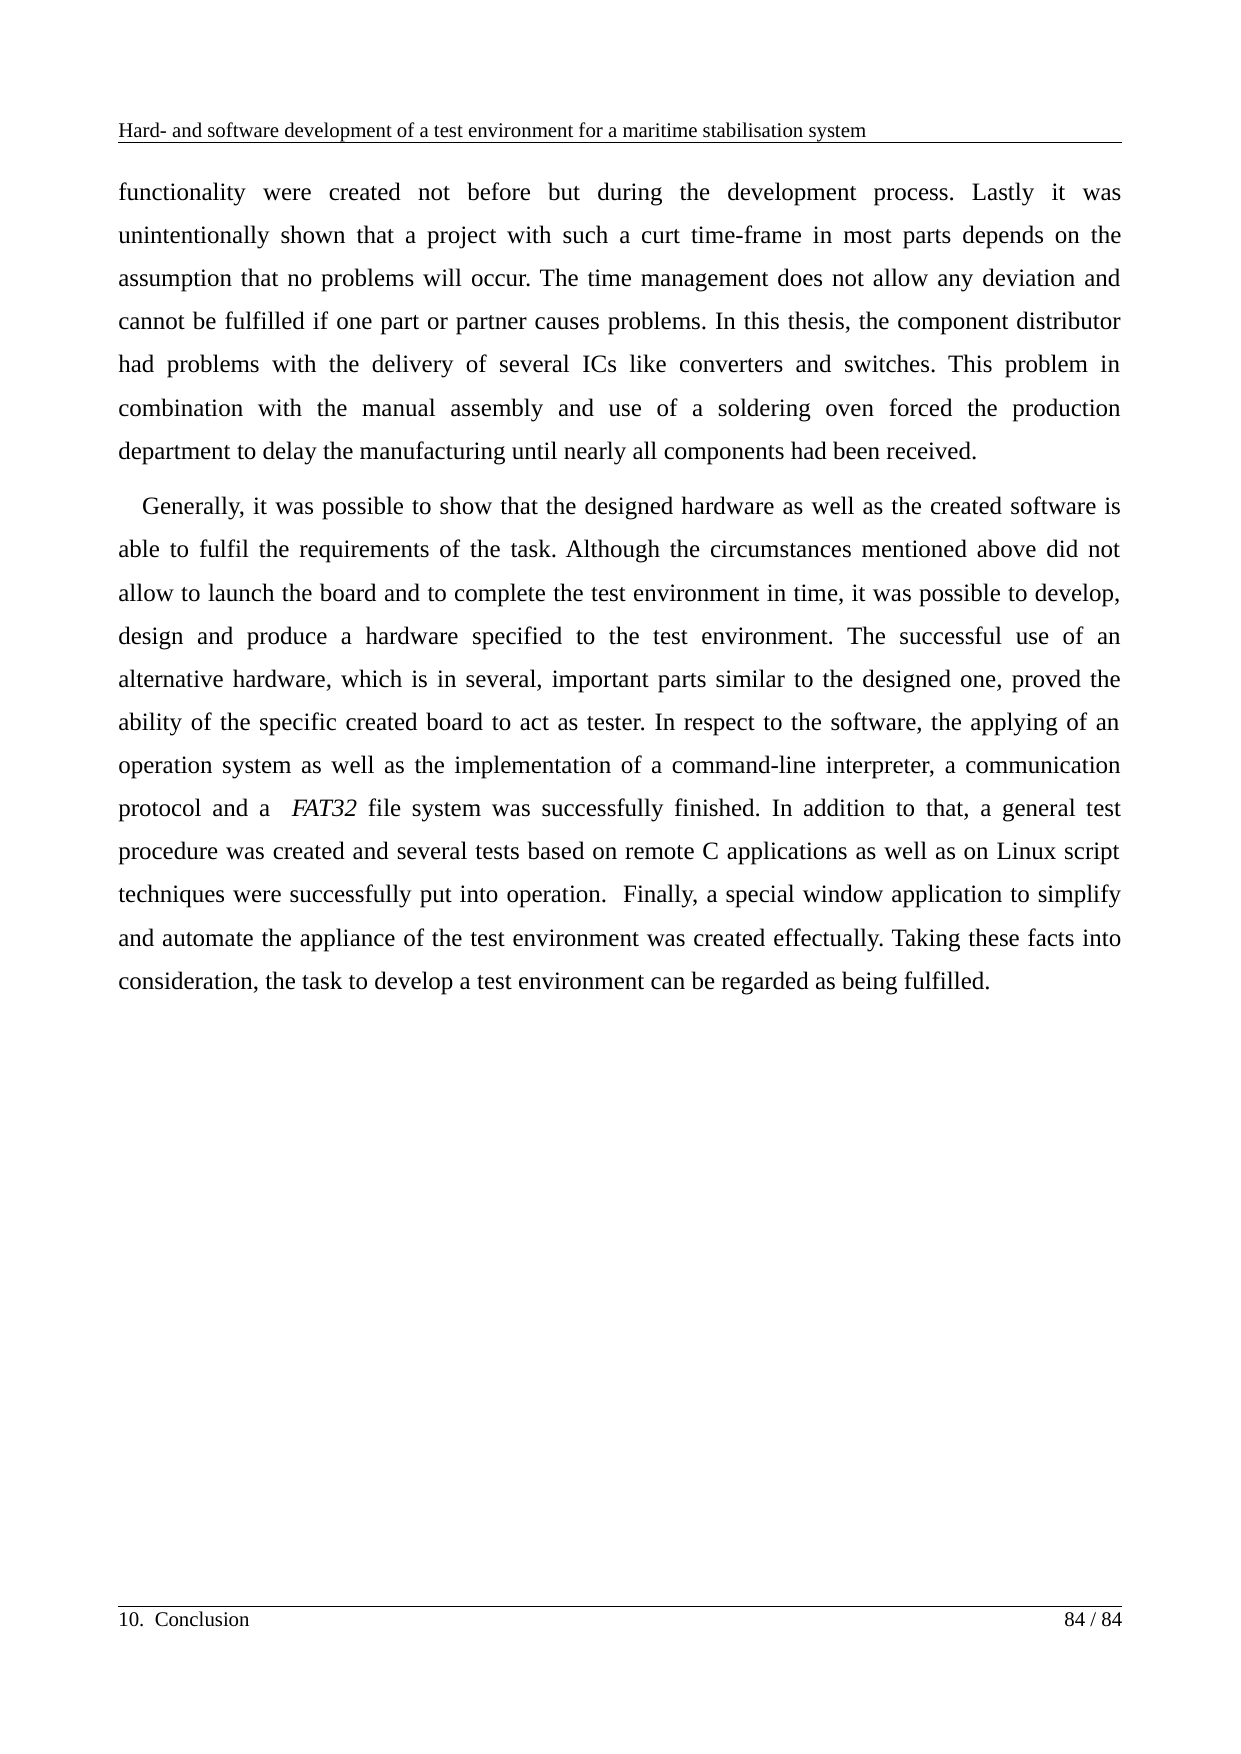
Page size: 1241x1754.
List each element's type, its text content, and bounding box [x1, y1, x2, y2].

text Generally, it was possible to show that the designed hardware as well as the created software is able to fulfil the requirements of the task. Although the circumstances mentioned above did not allow to launch the board and to complete the test environment in time, it was possible to develop, design and produce a hardware specified to the test environment. The successful use of an alternative hardware, which is in several, important parts similar to the designed one, proved the ability of the specific created board to act as tester. In respect to the software, the applying of an operation system as well as the implementation of a command-line interpreter, a communication protocol and a FAT32 file system was successfully finished. In addition to that, a general test procedure was created and several tests based on remote C applications as well as on Linux script techniques were successfully put into operation. Finally, a special window application to simplify and automate the appliance of the test environment was created effectually. Taking these facts into consideration, the task to develop a test environment can be regarded as being fulfilled. [118, 491, 1122, 994]
text functionality were created not before but during the development process. Lastly it was unintentionally shown that a project with such a curt time-frame in most parts depends on the assumption that no problems will occur. The time management does not allow any deviation and cannot be fulfilled if one part or partner causes problems. In this thesis, the component distributor had problems with the delivery of several ICs like converters and switches. This problem in combination with the manual assembly and use of a soldering oven forced the production department to delay the manufacturing until nearly all components had been received. [118, 177, 1122, 464]
